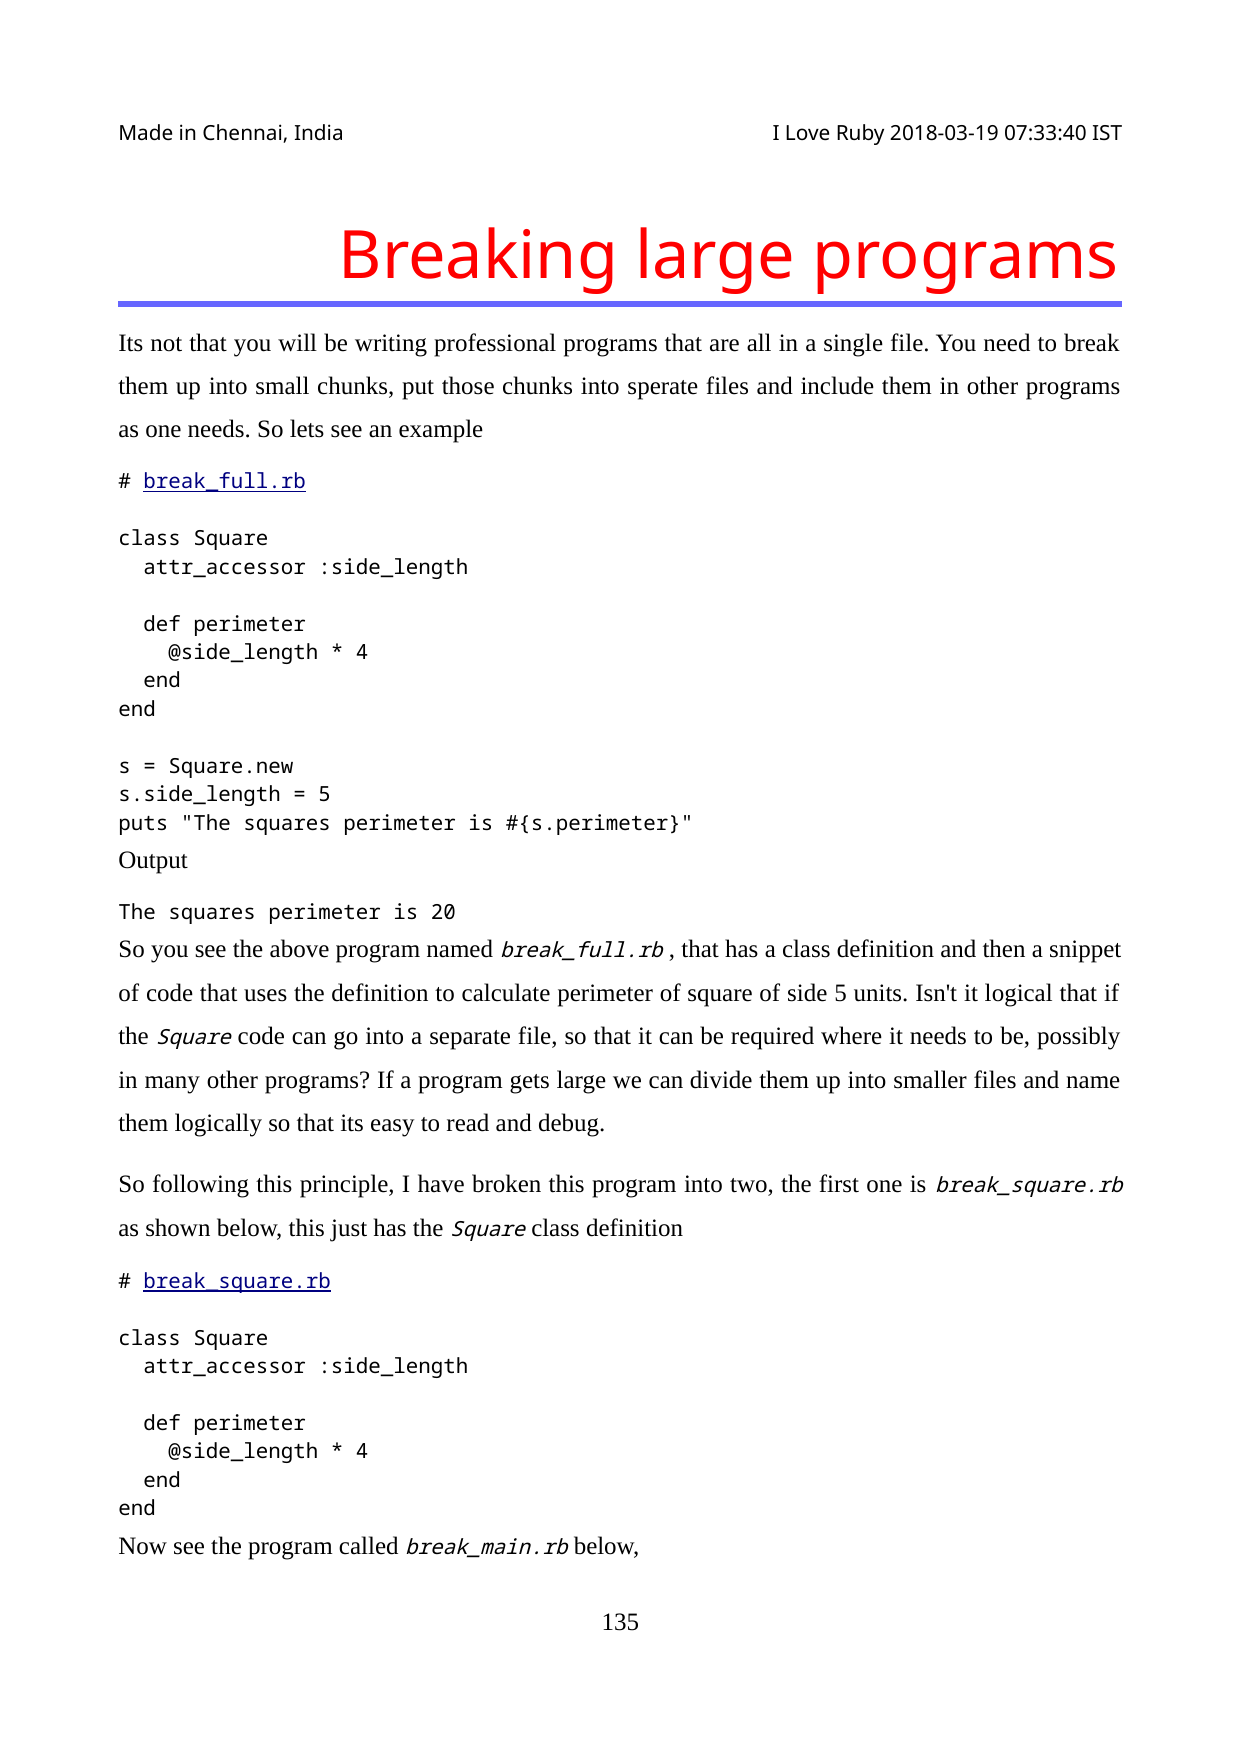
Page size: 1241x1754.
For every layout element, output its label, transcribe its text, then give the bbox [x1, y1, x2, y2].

text attr_accessor :side_length [118, 552, 1122, 580]
text Output [118, 845, 1122, 874]
text attr_accessor :side_length [118, 1351, 1122, 1380]
text class Square [118, 523, 1122, 552]
subtitle Breaking large programs [118, 204, 1122, 301]
text The squares perimeter is 20 [118, 897, 1122, 925]
text def perimeter [118, 609, 1122, 637]
text def perimeter [118, 1408, 1122, 1437]
text end [118, 666, 1122, 694]
text class Square [118, 1323, 1122, 1351]
text @side_length * 4 [118, 637, 1122, 666]
text Its not that you will be writing professional programs that are all in a single file. You need to break them up into small chunks, put those chunks into sperate files and include them in other programs as one needs. So lets see an example [118, 328, 1122, 443]
text end [118, 1465, 1122, 1493]
text Now see the program called break_main.rb below, [118, 1531, 1122, 1560]
text # break_square.rb [118, 1266, 1122, 1294]
text end [118, 694, 1122, 722]
text @side_length * 4 [118, 1437, 1122, 1465]
text # break_full.rb [118, 466, 1122, 495]
text So following this principle, I have broken this program into two, the first one is break_square.rb as shown below, this just has the Square class definition [118, 1169, 1122, 1242]
text s = Square.new [118, 751, 1122, 779]
text end [118, 1493, 1122, 1522]
text puts "The squares perimeter is #{s.perimeter}" [118, 808, 1122, 836]
text So you see the above program named break_full.rb , that has a class definition and then a snippet of code that uses the definition to calculate perimeter of square of side 5 units. Isn't it logical that if the Square code can go into a separate file, so that it can be required where it needs to be, possibly in many other programs? If a program gets large we can divide them up into smaller files and name them logically so that its easy to read and debug. [118, 934, 1122, 1137]
text s.side_length = 5 [118, 779, 1122, 808]
